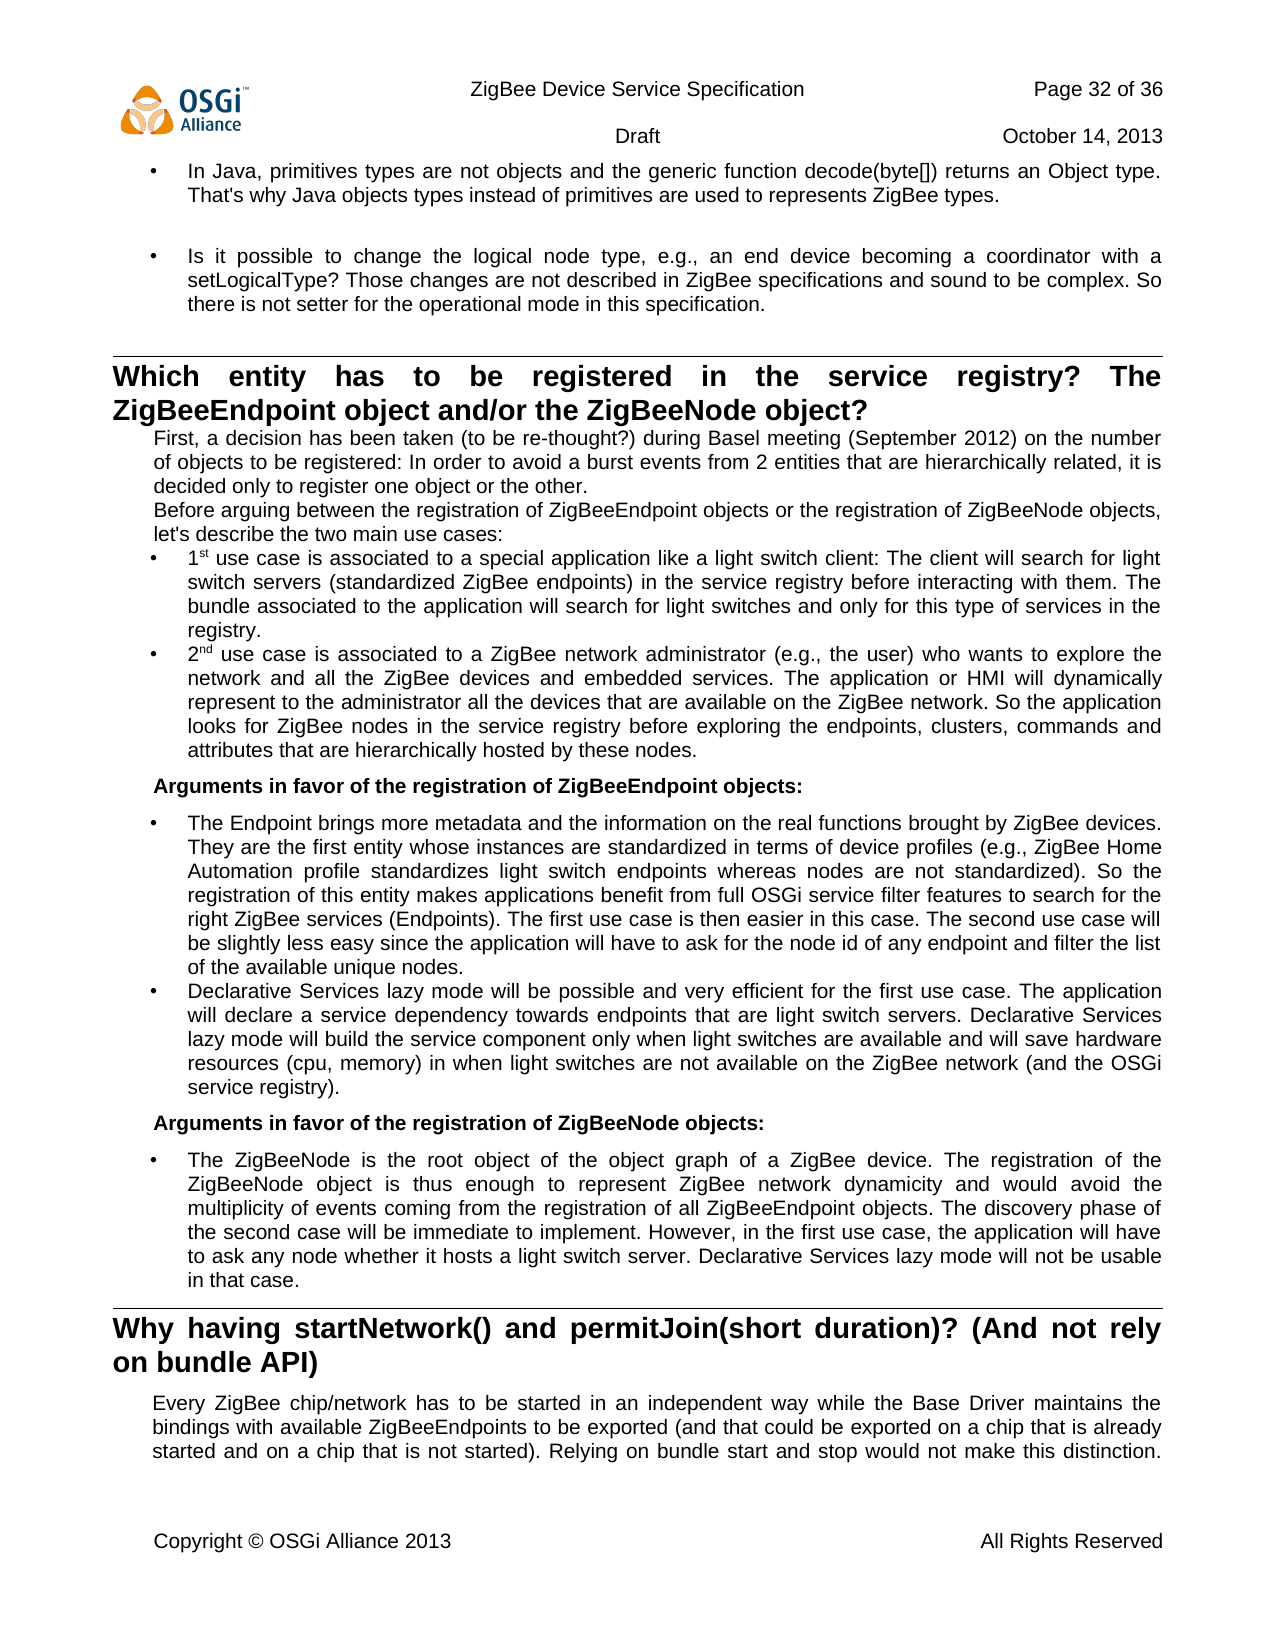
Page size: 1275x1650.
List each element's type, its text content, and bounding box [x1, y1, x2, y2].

picture [113, 78, 257, 142]
list 2nd use case is associated to a ZigBee network administrator (e.g., the user) who wants to explore the network and all the ZigBee devices and embedded services. The application or HMI will dynamically represent to the administrator all the devices that are available on the ZigBee network. So the application looks for ZigBee nodes in the service registry before exploring the endpoints, clusters, commands and attributes that are hierarchically hosted by these nodes. [150, 642, 1163, 762]
text Arguments in favor of the registration of ZigBeeEndpoint objects: [153, 774, 1163, 798]
list In Java, primitives types are not objects and the generic function decode(byte[]) returns an Object type. That's why Java objects types instead of primitives are used to represents ZigBee types. [150, 159, 1163, 207]
list Is it possible to change the logical node type, e.g., an end device becoming a coordinator with a setLogicalType? Those changes are not described in ZigBee specifications and sound to be complex. So there is not setter for the operational mode in this specification. [150, 243, 1163, 315]
text Every ZigBee chip/network has to be started in an independent way while the Base Driver maintains the bindings with available ZigBeeEndpoints to be exported (and that could be exported on a chip that is already started and on a chip that is not started). Relying on bundle start and stop would not make this distinction. [152, 1391, 1163, 1463]
subtitle Why having startNetwork() and permitJoin(short duration)? (And not rely on bundle API) [112, 1309, 1163, 1378]
text Before arguing between the registration of ZigBeeEndpoint objects or the registration of ZigBeeNode objects, let's describe the two main use cases: [153, 498, 1163, 546]
list Declarative Services lazy mode will be possible and very efficient for the first use case. The application will declare a service dependency towards endpoints that are light switch servers. Declarative Services lazy mode will build the service component only when light switches are available and will save hardware resources (cpu, memory) in when light switches are not available on the ZigBee network (and the OSGi service registry). [150, 979, 1163, 1098]
text First, a decision has been taken (to be re-thought?) during Basel meeting (September 2012) on the number of objects to be registered: In order to avoid a burst events from 2 entities that are hierarchically related, it is decided only to register one object or the other. [153, 426, 1163, 498]
list 1st use case is associated to a special application like a light switch client: The client will search for light switch servers (standardized ZigBee endpoints) in the service registry before interacting with them. The bundle associated to the application will search for light switches and only for this type of services in the registry. [150, 546, 1163, 642]
list The ZigBeeNode is the root object of the object graph of a ZigBee device. The registration of the ZigBeeNode object is thus enough to represent ZigBee network dynamicity and would avoid the multiplicity of events coming from the registration of all ZigBeeEndpoint objects. The discovery phase of the second case will be immediate to implement. However, in the first use case, the application will have to ask any node whether it hosts a light switch server. Declarative Services lazy mode will not be usable in that case. [150, 1147, 1163, 1291]
subtitle Which entity has to be registered in the service registry? The ZigBeeEndpoint object and/or the ZigBeeNode object? [112, 357, 1163, 426]
list The Endpoint brings more metadata and the information on the real functions brought by ZigBee devices. They are the first entity whose instances are standardized in terms of device profiles (e.g., ZigBee Home Automation profile standardizes light switch endpoints whereas nodes are not standardized). So the registration of this entity makes applications benefit from full OSGi service filter features to search for the right ZigBee services (Endpoints). The first use case is then easier in this case. The second use case will be slightly less easy since the application will have to ask for the node id of any endpoint and filter the list of the available unique nodes. [150, 811, 1163, 979]
text Arguments in favor of the registration of ZigBeeNode objects: [153, 1111, 1163, 1135]
